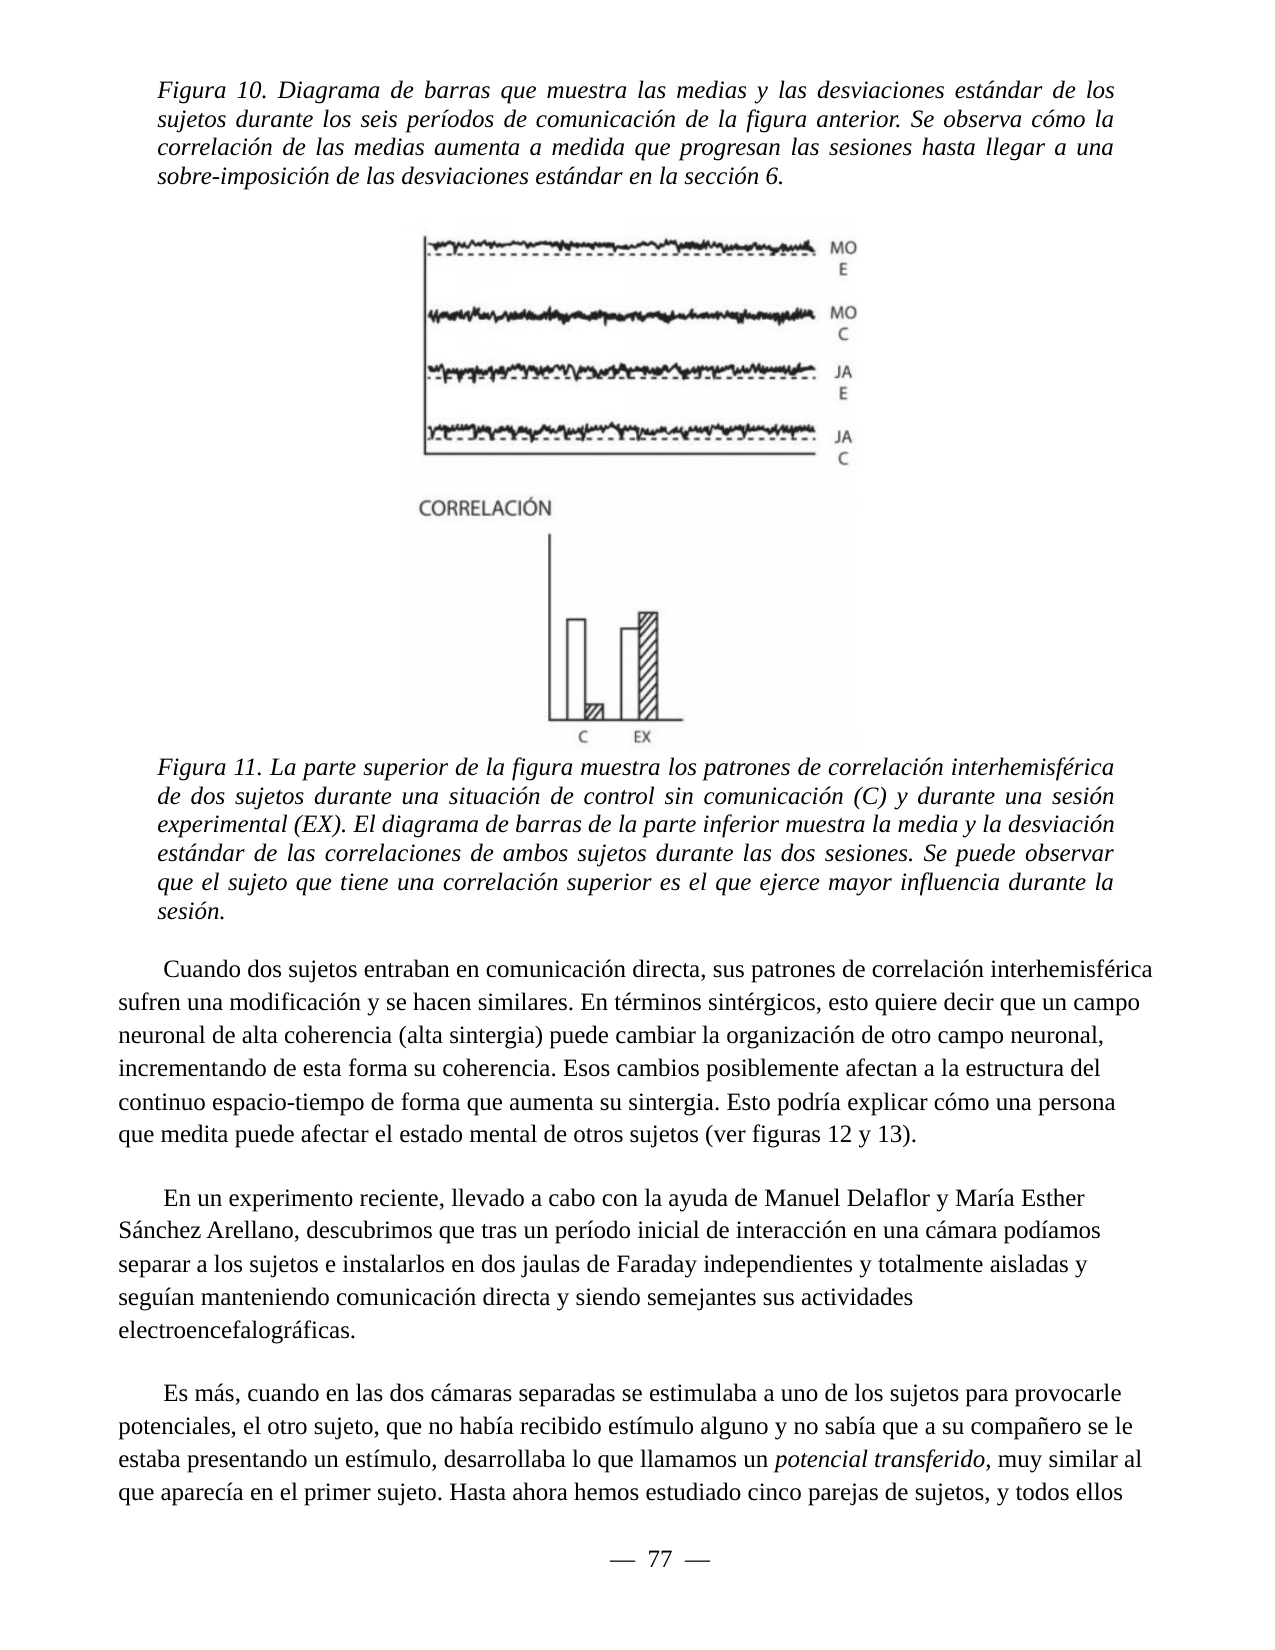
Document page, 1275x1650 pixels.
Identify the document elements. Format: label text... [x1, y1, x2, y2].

text Es más, cuando en las dos cámaras separadas se estimulaba a uno de los sujetos para provocarle potenciales, el otro sujeto, que no había recibido estímulo alguno y no sabía que a su compañero se le estaba presentando un estímulo, desarrollaba lo que llamamos un potencial transferido, muy similar al que aparecía en el primer sujeto. Hasta ahora hemos estudiado cinco parejas de sujetos, y todos ellos [118, 1378, 1157, 1506]
text Cuando dos sujetos entraban en comunicación directa, sus patrones de correlación interhemisférica sufren una modificación y se hacen similares. En términos sintérgicos, esto quiere decir que un campo neuronal de alta coherencia (alta sintergia) puede cambiar la organización de otro campo neuronal, incrementando de esta forma su coherencia. Esos cambios posiblemente afectan a la estructura del continuo espacio-tiempo de forma que aumenta su sintergia. Esto podría explicar cómo una persona que medita puede afectar el estado mental de otros sujetos (ver figuras 12 y 13). [118, 954, 1157, 1148]
text Figura 11. La parte superior de la figura muestra los patrones de correlación interhemisférica de dos sujetos durante una situación de control sin comunicación (C) y durante una sesión experimental (EX). El diagrama de barras de la parte inferior muestra la media y la desviación estándar de las correlaciones de ambos sujetos durante las dos sesiones. Se puede observar que el sujeto que tiene una correlación superior es el que ejerce mayor influencia durante la sesión. [157, 220, 1118, 924]
text En un experimento reciente, llevado a cabo con la ayuda de Manuel Delaflor y María Esther Sánchez Arellano, descubrimos que tras un período inicial de interacción en una cámara podíamos separar a los sujetos e instalarlos en dos jaulas de Faraday independientes y totalmente aisladas y seguían manteniendo comunicación directa y siendo semejantes sus actividades electroencefalográficas. [118, 1183, 1157, 1343]
text Figura 10. Diagrama de barras que muestra las medias y las desviaciones estándar de los sujetos durante los seis períodos de comunicación de la figura anterior. Se observa cómo la correlación de las medias aumenta a medida que progresan las sesiones hasta llegar a una sobre-imposición de las desviaciones estándar en la sección 6. [157, 75, 1118, 190]
